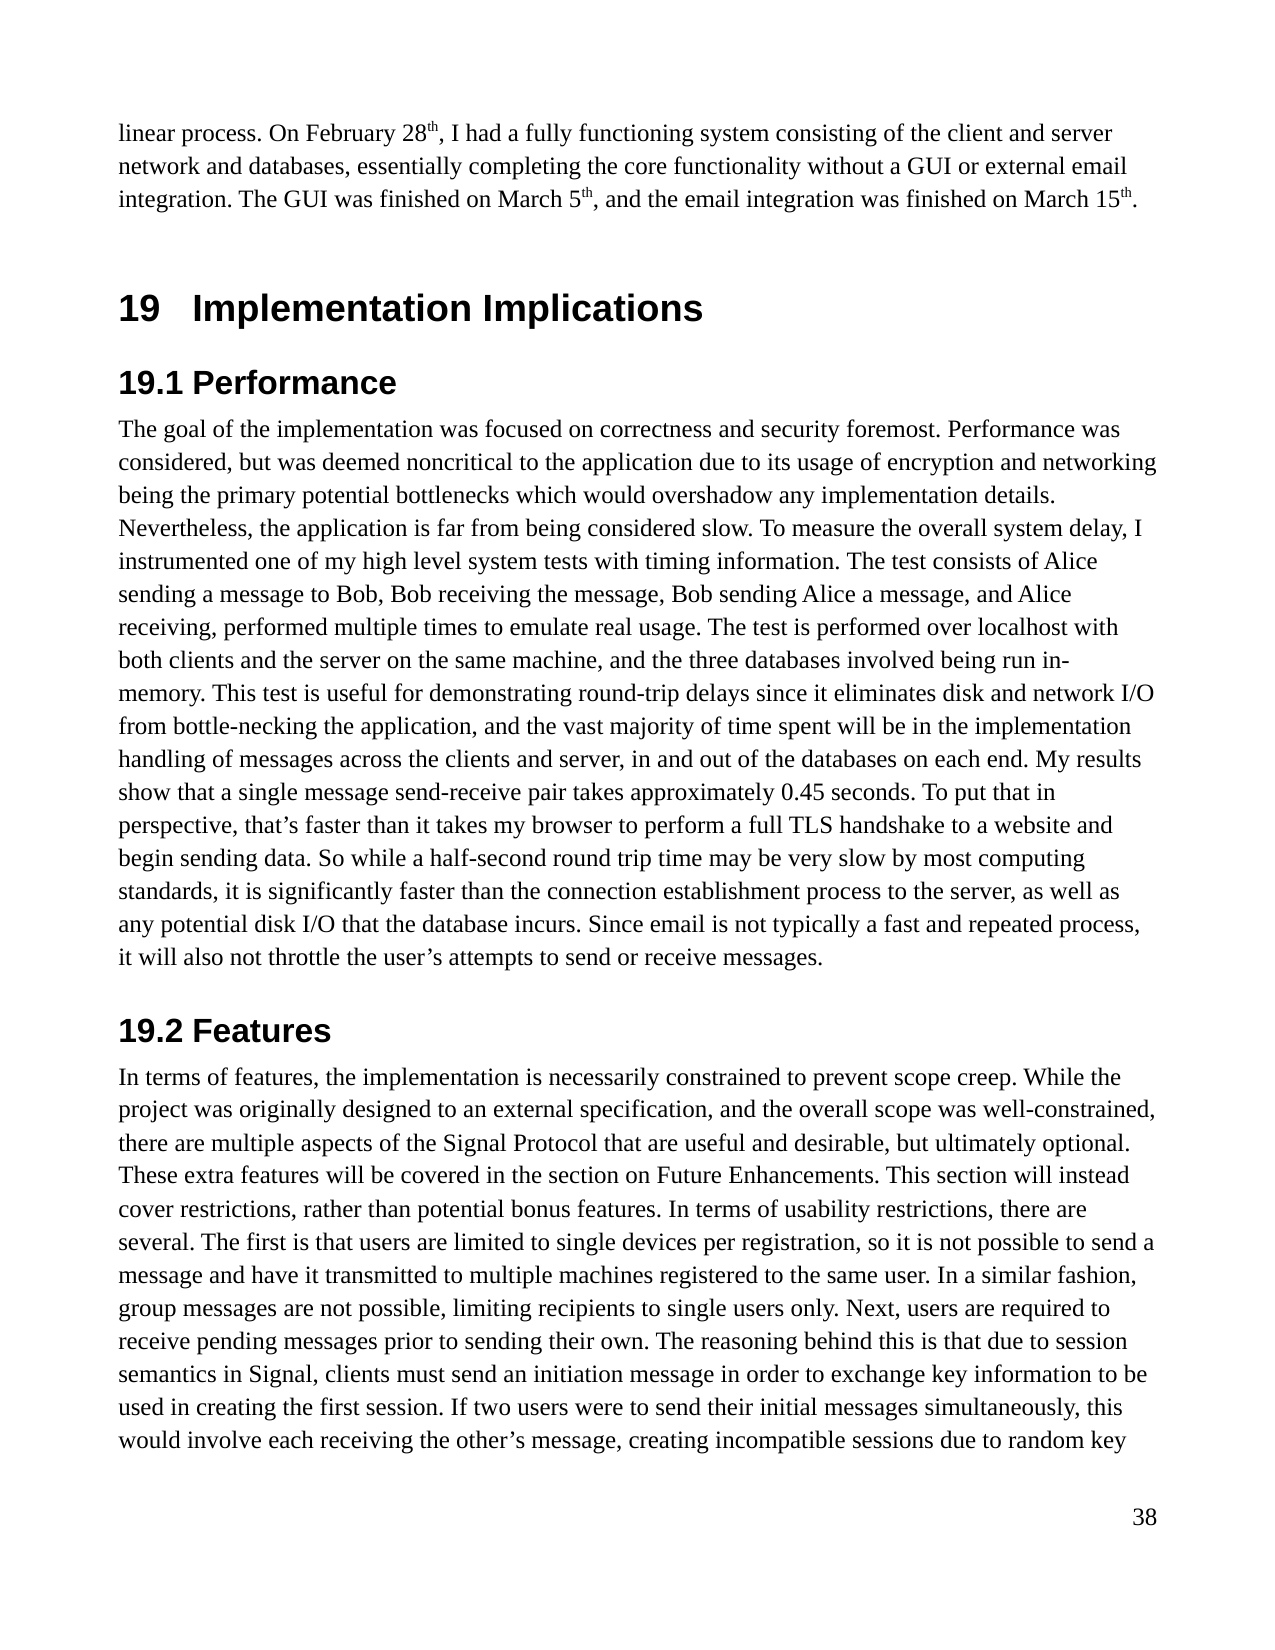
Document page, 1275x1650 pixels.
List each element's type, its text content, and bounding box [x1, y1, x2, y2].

subtitle Implementation Implications [118, 286, 1157, 329]
text In terms of features, the implementation is necessarily constrained to prevent scope creep. While the project was originally designed to an external specification, and the overall scope was well-constrained, there are multiple aspects of the Signal Protocol that are useful and desirable, but ultimately optional. These extra features will be covered in the section on Future Enhancements. This section will instead cover restrictions, rather than potential bonus features. In terms of usability restrictions, there are several. The first is that users are limited to single devices per registration, so it is not possible to send a message and have it transmitted to multiple machines registered to the same user. In a similar fashion, group messages are not possible, limiting recipients to single users only. Next, users are required to receive pending messages prior to sending their own. The reasoning behind this is that due to session semantics in Signal, clients must send an initiation message in order to exchange key information to be used in creating the first session. If two users were to send their initial messages simultaneously, this would involve each receiving the other’s message, creating incompatible sessions due to random key [118, 1062, 1157, 1453]
text The goal of the implementation was focused on correctness and security foremost. Performance was considered, but was deemed noncritical to the application due to its usage of encryption and networking being the primary potential bottlenecks which would overshadow any implementation details. Nevertheless, the application is far from being considered slow. To measure the overall system delay, I instrumented one of my high level system tests with timing information. The test consists of Alice sending a message to Bob, Bob receiving the message, Bob sending Alice a message, and Alice receiving, performed multiple times to emulate real usage. The test is performed over localhost with both clients and the server on the same machine, and the three databases involved being run in-memory. This test is useful for demonstrating round-trip delays since it eliminates disk and network I/O from bottle-necking the application, and the vast majority of time spent will be in the implementation handling of messages across the clients and server, in and out of the databases on each end. My results show that a single message send-receive pair takes approximately 0.45 seconds. To put that in perspective, that’s faster than it takes my browser to perform a full TLS handshake to a website and begin sending data. So while a half-second round trip time may be very slow by most computing standards, it is significantly faster than the connection establishment process to the server, as well as any potential disk I/O that the database incurs. Since email is not typically a fast and repeated process, it will also not throttle the user’s attempts to send or receive messages. [118, 414, 1157, 971]
subtitle Performance [118, 362, 1157, 401]
text linear process. On February 28th, I had a fully functioning system consisting of the client and server network and databases, essentially completing the core functionality without a GUI or external email integration. The GUI was finished on March 5th, and the email integration was finished on March 15th. [118, 118, 1157, 213]
subtitle Features [118, 1010, 1157, 1049]
